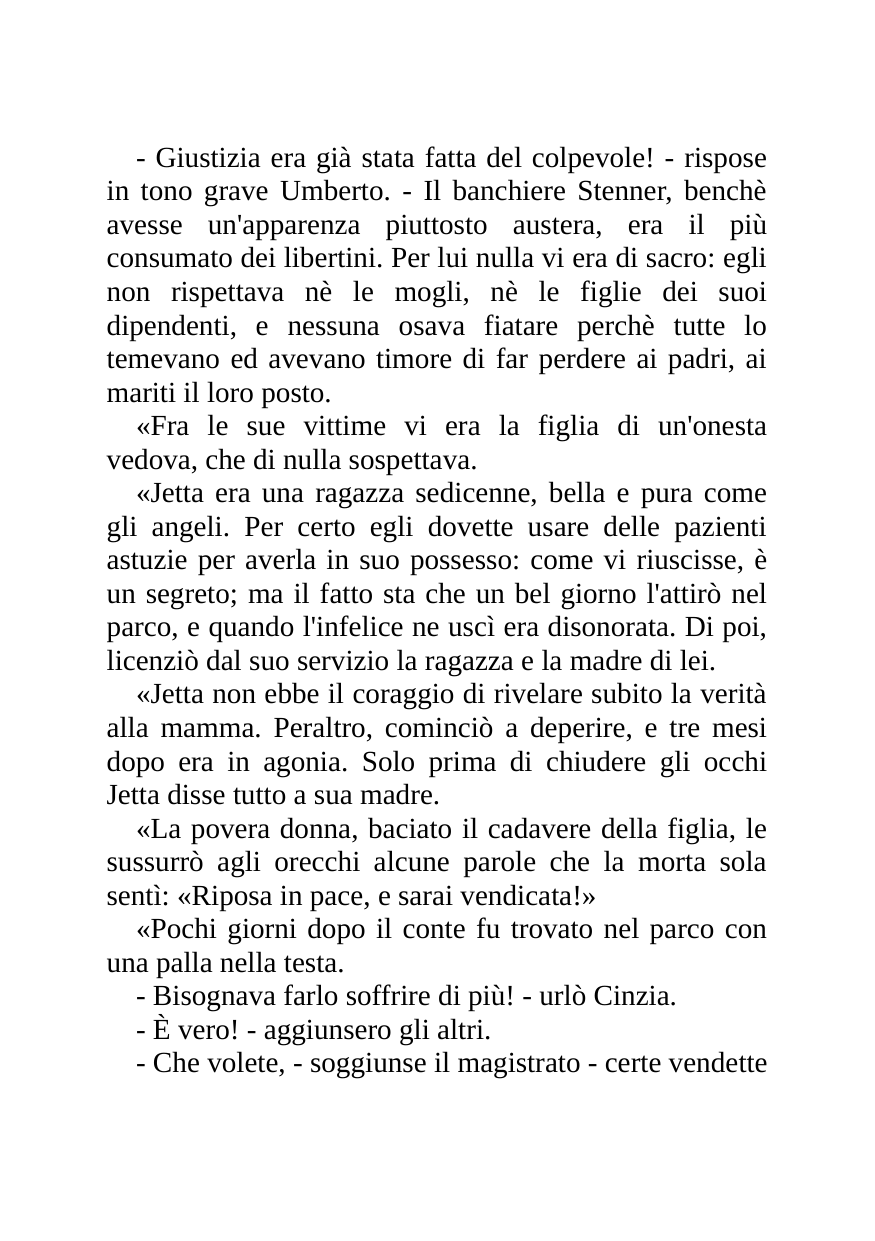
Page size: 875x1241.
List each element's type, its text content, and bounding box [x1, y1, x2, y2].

text «Jetta era una ragazza sedicenne, bella e pura come gli angeli. Per certo egli dovette usare delle pazienti astuzie per averla in suo possesso: come vi riuscisse, è un segreto; ma il fatto sta che un bel giorno l'attirò nel parco, e quando l'infelice ne uscì era disonorata. Di poi, licenziò dal suo servizio la ragazza e la madre di lei. [106, 475, 768, 677]
text - Bisognava farlo soffrire di più! - urlò Cinzia. [106, 978, 768, 1012]
text «Pochi giorni dopo il conte fu trovato nel parco con una palla nella testa. [106, 911, 768, 978]
text - È vero! - aggiunsero gli altri. [106, 1012, 768, 1046]
text - Giustizia era già stata fatta del colpevole! - rispose in tono grave Umberto. - Il banchiere Stenner, benchè avesse un'apparenza piuttosto austera, era il più consumato dei libertini. Per lui nulla vi era di sacro: egli non rispettava nè le mogli, nè le figlie dei suoi dipendenti, e nessuna osava fiatare perchè tutte lo temevano ed avevano timore di far perdere ai padri, ai mariti il loro posto. [106, 140, 768, 408]
text «Fra le sue vittime vi era la figlia di un'onesta vedova, che di nulla sospettava. [106, 408, 768, 475]
text «Jetta non ebbe il coraggio di rivelare subito la verità alla mamma. Peraltro, cominciò a deperire, e tre mesi dopo era in agonia. Solo prima di chiudere gli occhi Jetta disse tutto a sua madre. [106, 677, 768, 811]
text «La povera donna, baciato il cadavere della figlia, le sussurrò agli orecchi alcune parole che la morta sola sentì: «Riposa in pace, e sarai vendicata!» [106, 811, 768, 911]
text - Che volete, - soggiunse il magistrato - certe vendette [106, 1046, 768, 1079]
